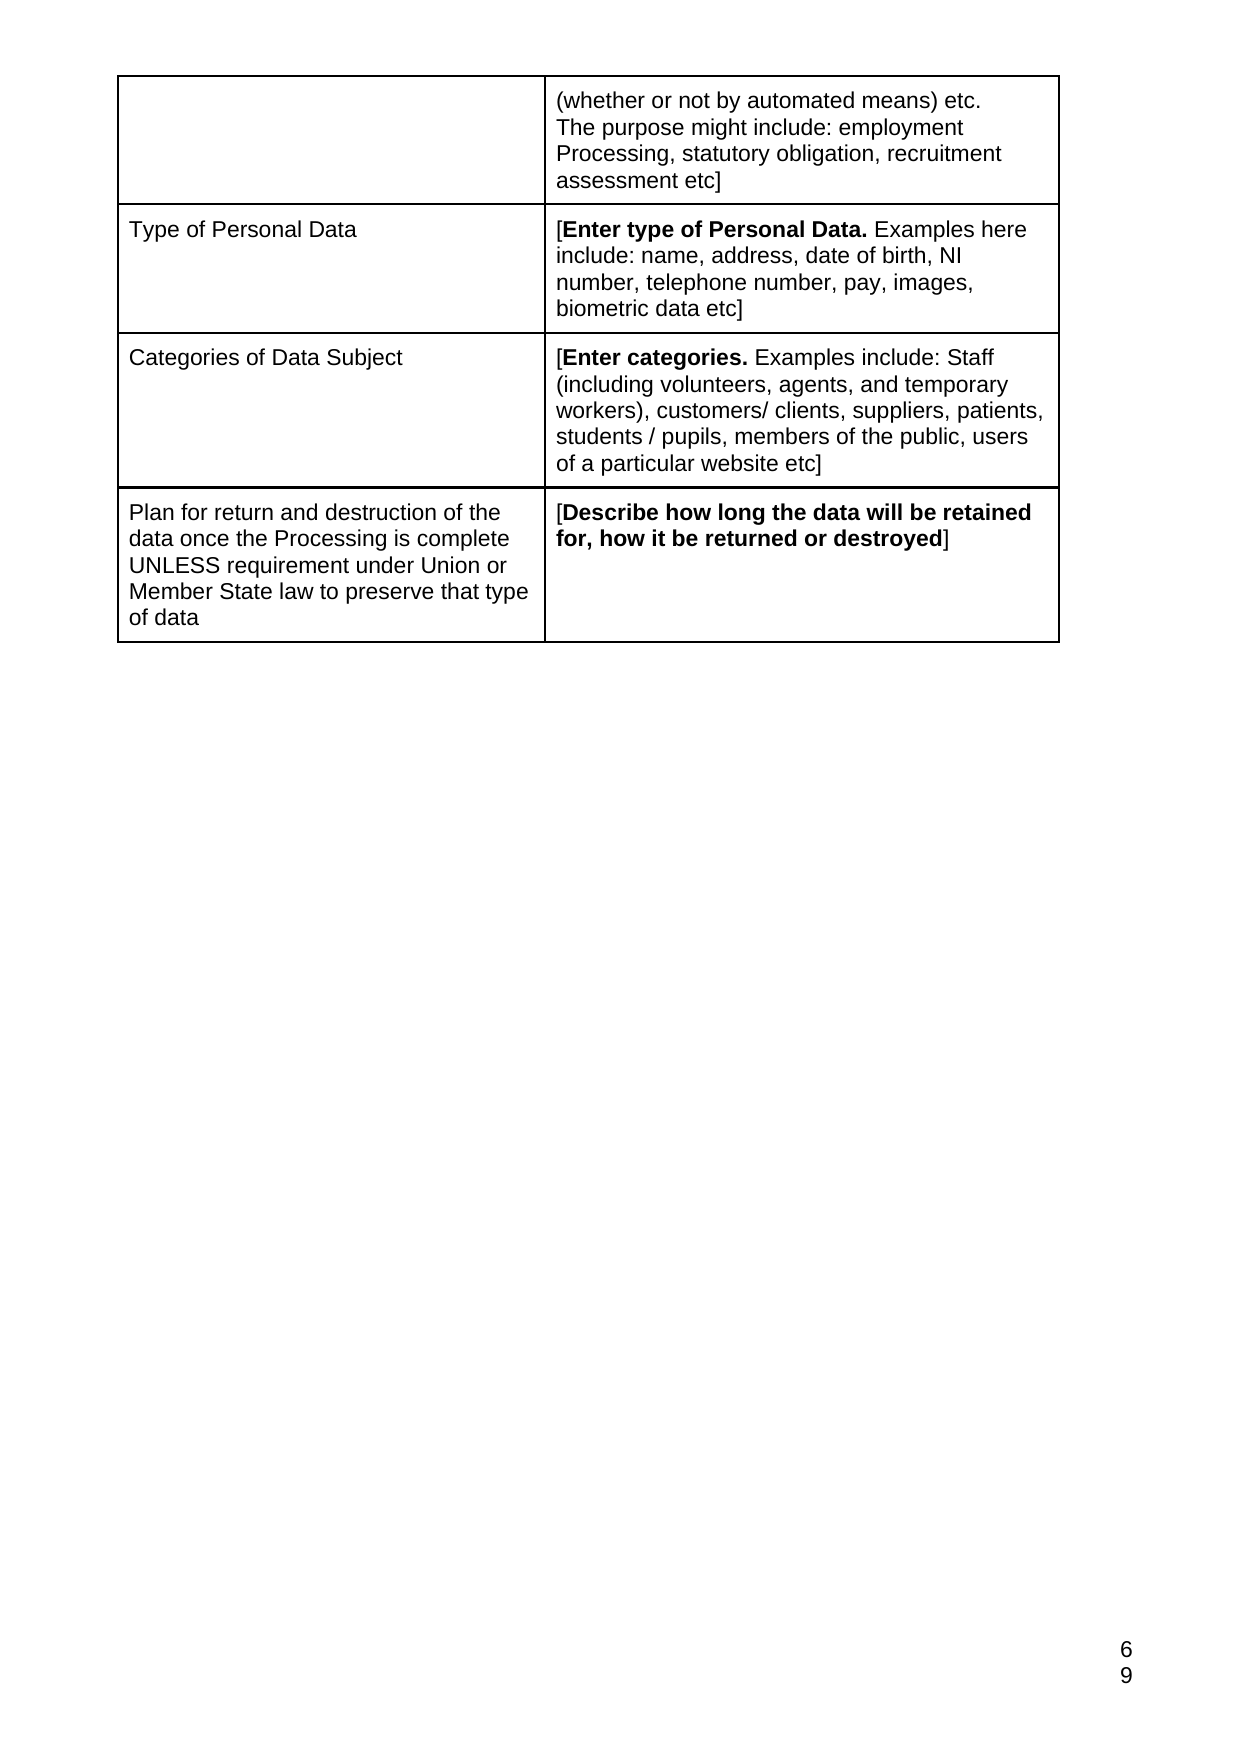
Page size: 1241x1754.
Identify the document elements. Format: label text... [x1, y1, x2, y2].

table_cell Plan for return and destruction of the data once the Processing is complete UNLESS requirement under Union or Member State law to preserve that type of data [119, 489, 544, 641]
table_cell [Describe how long the data will be retained for, how it be returned or destroyed] [546, 489, 1058, 641]
table_cell [Enter type of Personal Data. Examples here include: name, address, date of birth, NI number, telephone number, pay, images, biometric data etc] [546, 205, 1058, 332]
table_cell Categories of Data Subject [119, 334, 544, 486]
table_cell [119, 77, 544, 203]
table_cell (whether or not by automated means) etc. The purpose might include: employment Processing, statutory obligation, recruitment assessment etc] [546, 77, 1058, 203]
table_cell Type of Personal Data [119, 205, 544, 332]
table_cell [Enter categories. Examples include: Staff (including volunteers, agents, and temporary workers), customers/ clients, suppliers, patients, students / pupils, members of the public, users of a particular website etc] [546, 334, 1058, 486]
